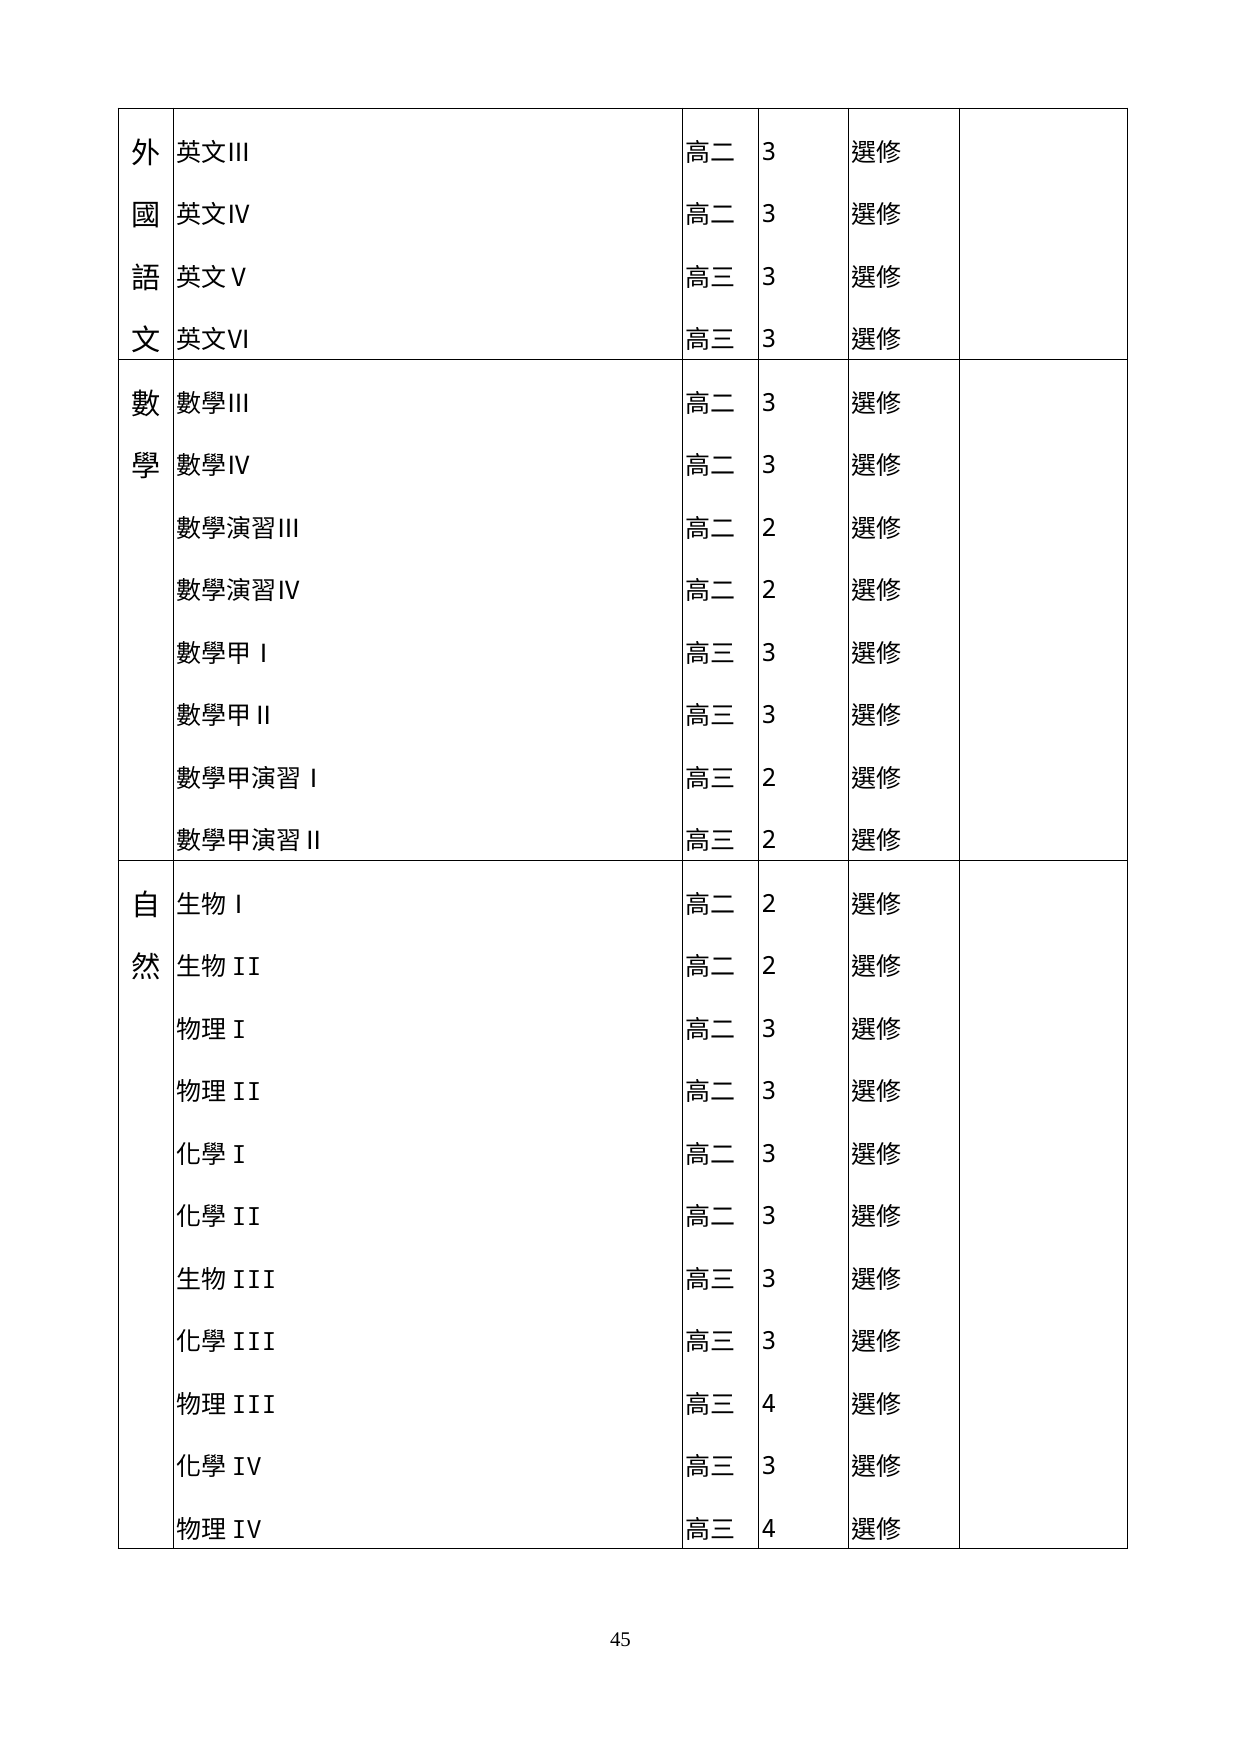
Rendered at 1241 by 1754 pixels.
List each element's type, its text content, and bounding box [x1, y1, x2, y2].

table_cell 數學Ⅲ 數學Ⅳ 數學演習Ⅲ 數學演習Ⅳ 數學甲Ⅰ 數學甲Ⅱ 數學甲演習Ⅰ 數學甲演習Ⅱ [174, 360, 682, 860]
table_cell 英文Ⅲ 英文Ⅳ 英文Ⅴ 英文Ⅵ [174, 109, 682, 359]
table_cell 3 3 3 3 [759, 109, 848, 359]
table_cell 選修 選修 選修 選修 選修 選修 選修 選修 [849, 360, 959, 860]
table_cell 選修 選修 選修 選修 選修 選修 選修 選修 選修 選修 選修 [849, 861, 959, 1548]
table_cell 自然 [119, 861, 173, 1548]
table_cell 生物Ⅰ 生物II 物理I 物理II 化學I 化學II 生物III 化學III 物理III 化學IV 物理IV [174, 861, 682, 1548]
table_cell 數學 [119, 360, 173, 860]
table_cell 2 2 3 3 3 3 3 3 4 3 4 [759, 861, 848, 1548]
table_cell 選修 選修 選修 選修 [849, 109, 959, 359]
table_cell 3 3 2 2 3 3 2 2 [759, 360, 848, 860]
table_cell 外國語文 [119, 109, 173, 359]
table_cell [960, 360, 1127, 860]
table_cell 高二 高二 高二 高二 高二 高二 高三 高三 高三 高三 高三 [683, 861, 758, 1548]
table_cell 高二 高二 高二 高二 高三 高三 高三 高三 [683, 360, 758, 860]
table_cell [960, 861, 1127, 1548]
table_cell [960, 109, 1127, 359]
table_cell 高二 高二 高三 高三 [683, 109, 758, 359]
